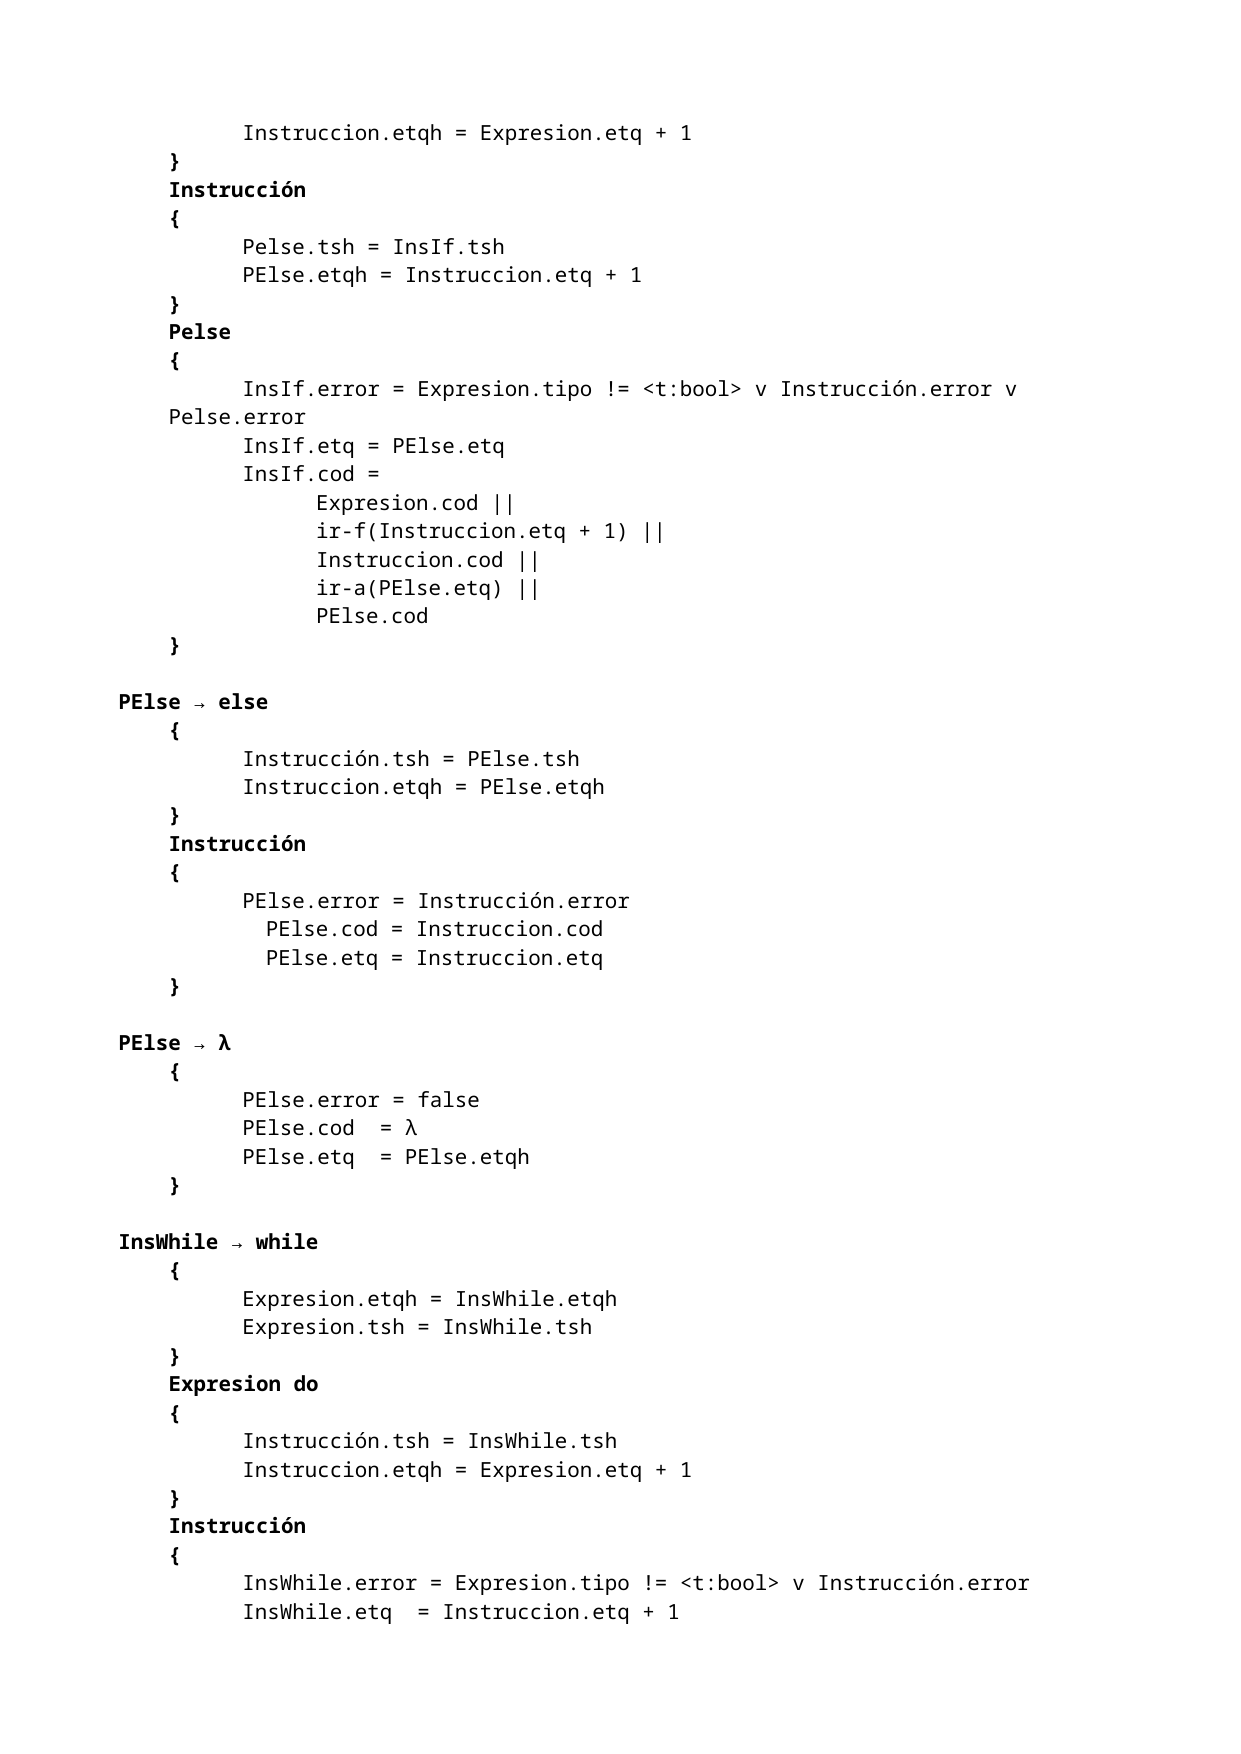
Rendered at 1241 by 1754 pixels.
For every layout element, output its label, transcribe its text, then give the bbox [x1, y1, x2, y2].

text PElse.error = false [168, 1085, 1122, 1113]
text PElse.etq = PElse.etqh [168, 1142, 1122, 1170]
text } [168, 1170, 1122, 1199]
text } [168, 1341, 1122, 1369]
text Pelse.tsh = InsIf.tsh [168, 232, 1122, 260]
text PElse.cod [168, 602, 1122, 630]
text { [168, 1057, 1122, 1085]
text } [168, 147, 1122, 175]
text } [168, 289, 1122, 317]
text { [168, 1540, 1122, 1568]
text { [168, 715, 1122, 744]
text Instruccion.cod || [168, 545, 1122, 573]
text Instruccion.etqh = Expresion.etq + 1 [168, 1455, 1122, 1483]
text Instrucción [168, 175, 1122, 203]
text InsIf.etq = PElse.etq [168, 431, 1122, 459]
text PElse → else [118, 687, 1122, 715]
text Instrucción [168, 829, 1122, 857]
text { [168, 203, 1122, 232]
text Instrucción.tsh = PElse.tsh [168, 744, 1122, 772]
text PElse.etqh = Instruccion.etq + 1 [168, 260, 1122, 289]
text ir-f(Instruccion.etq + 1) || [168, 516, 1122, 545]
text } [168, 1483, 1122, 1512]
text ir-a(PElse.etq) || [168, 573, 1122, 602]
text Expresion.cod || [168, 488, 1122, 516]
text } [168, 971, 1122, 1000]
text Expresion do [168, 1369, 1122, 1398]
text Pelse [168, 317, 1122, 346]
text Instrucción [168, 1512, 1122, 1540]
text InsWhile → while [118, 1227, 1122, 1256]
text PElse → λ [118, 1028, 1122, 1057]
text PElse.etq = Instruccion.etq [118, 943, 1122, 971]
text Instrucción.tsh = InsWhile.tsh [168, 1426, 1122, 1455]
text PElse.cod = Instruccion.cod [118, 914, 1122, 943]
text Instruccion.etqh = PElse.etqh [168, 772, 1122, 801]
text { [168, 346, 1122, 374]
text PElse.error = Instrucción.error [168, 886, 1122, 914]
text PElse.cod = λ [168, 1113, 1122, 1142]
text Instruccion.etqh = Expresion.etq + 1 [168, 118, 1122, 147]
text } [168, 630, 1122, 658]
text InsWhile.error = Expresion.tipo != <t:bool> v Instrucción.error [168, 1568, 1122, 1597]
text Expresion.etqh = InsWhile.etqh [168, 1284, 1122, 1312]
text InsWhile.etq = Instruccion.etq + 1 [168, 1597, 1122, 1625]
text InsIf.cod = [168, 459, 1122, 488]
text InsIf.error = Expresion.tipo != <t:bool> v Instrucción.error v Pelse.error [168, 374, 1122, 431]
text { [168, 1256, 1122, 1284]
text } [168, 801, 1122, 829]
text { [168, 857, 1122, 886]
text Expresion.tsh = InsWhile.tsh [168, 1312, 1122, 1341]
text { [168, 1398, 1122, 1426]
